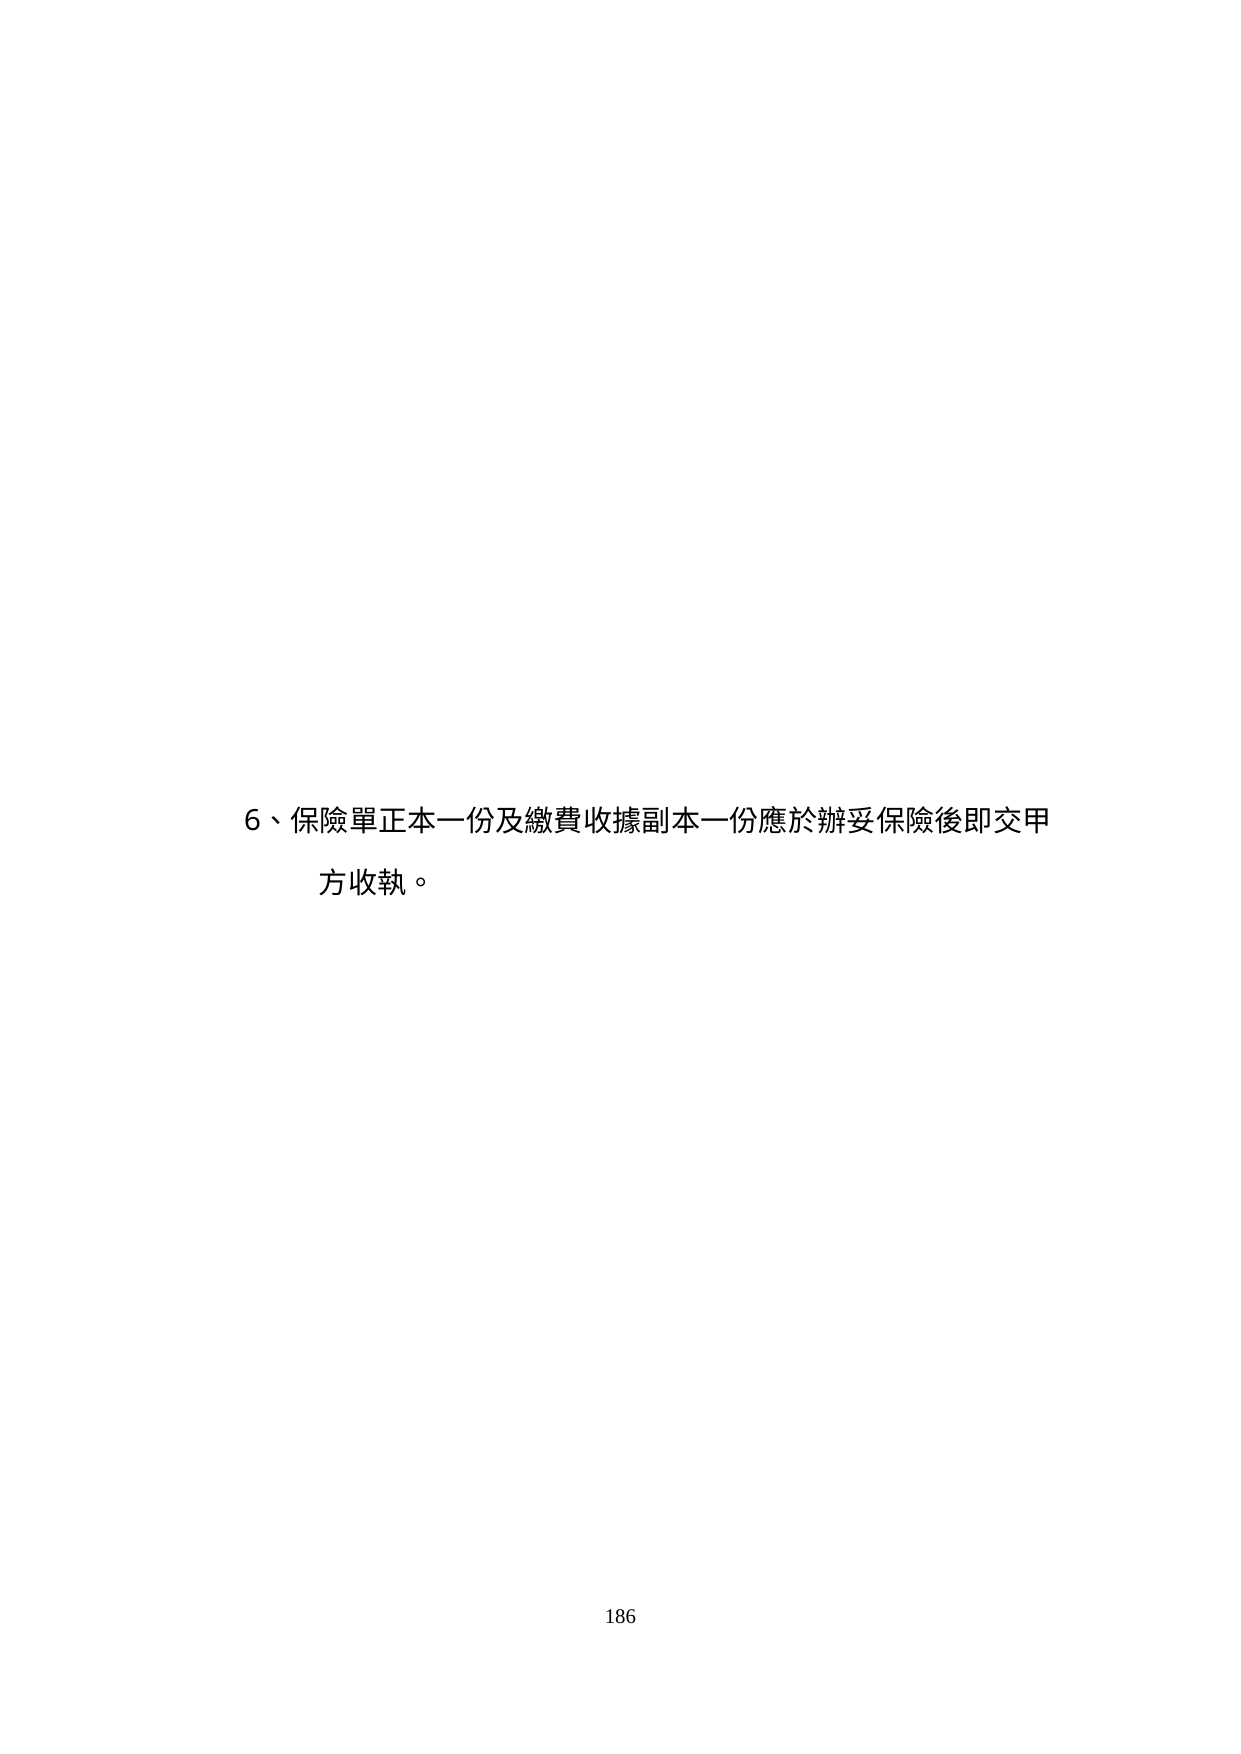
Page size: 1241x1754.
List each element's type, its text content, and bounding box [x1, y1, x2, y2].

list 保險單正本一份及繳費收據副本一份應於辦妥保險後即交甲方收執。 [244, 777, 1053, 902]
